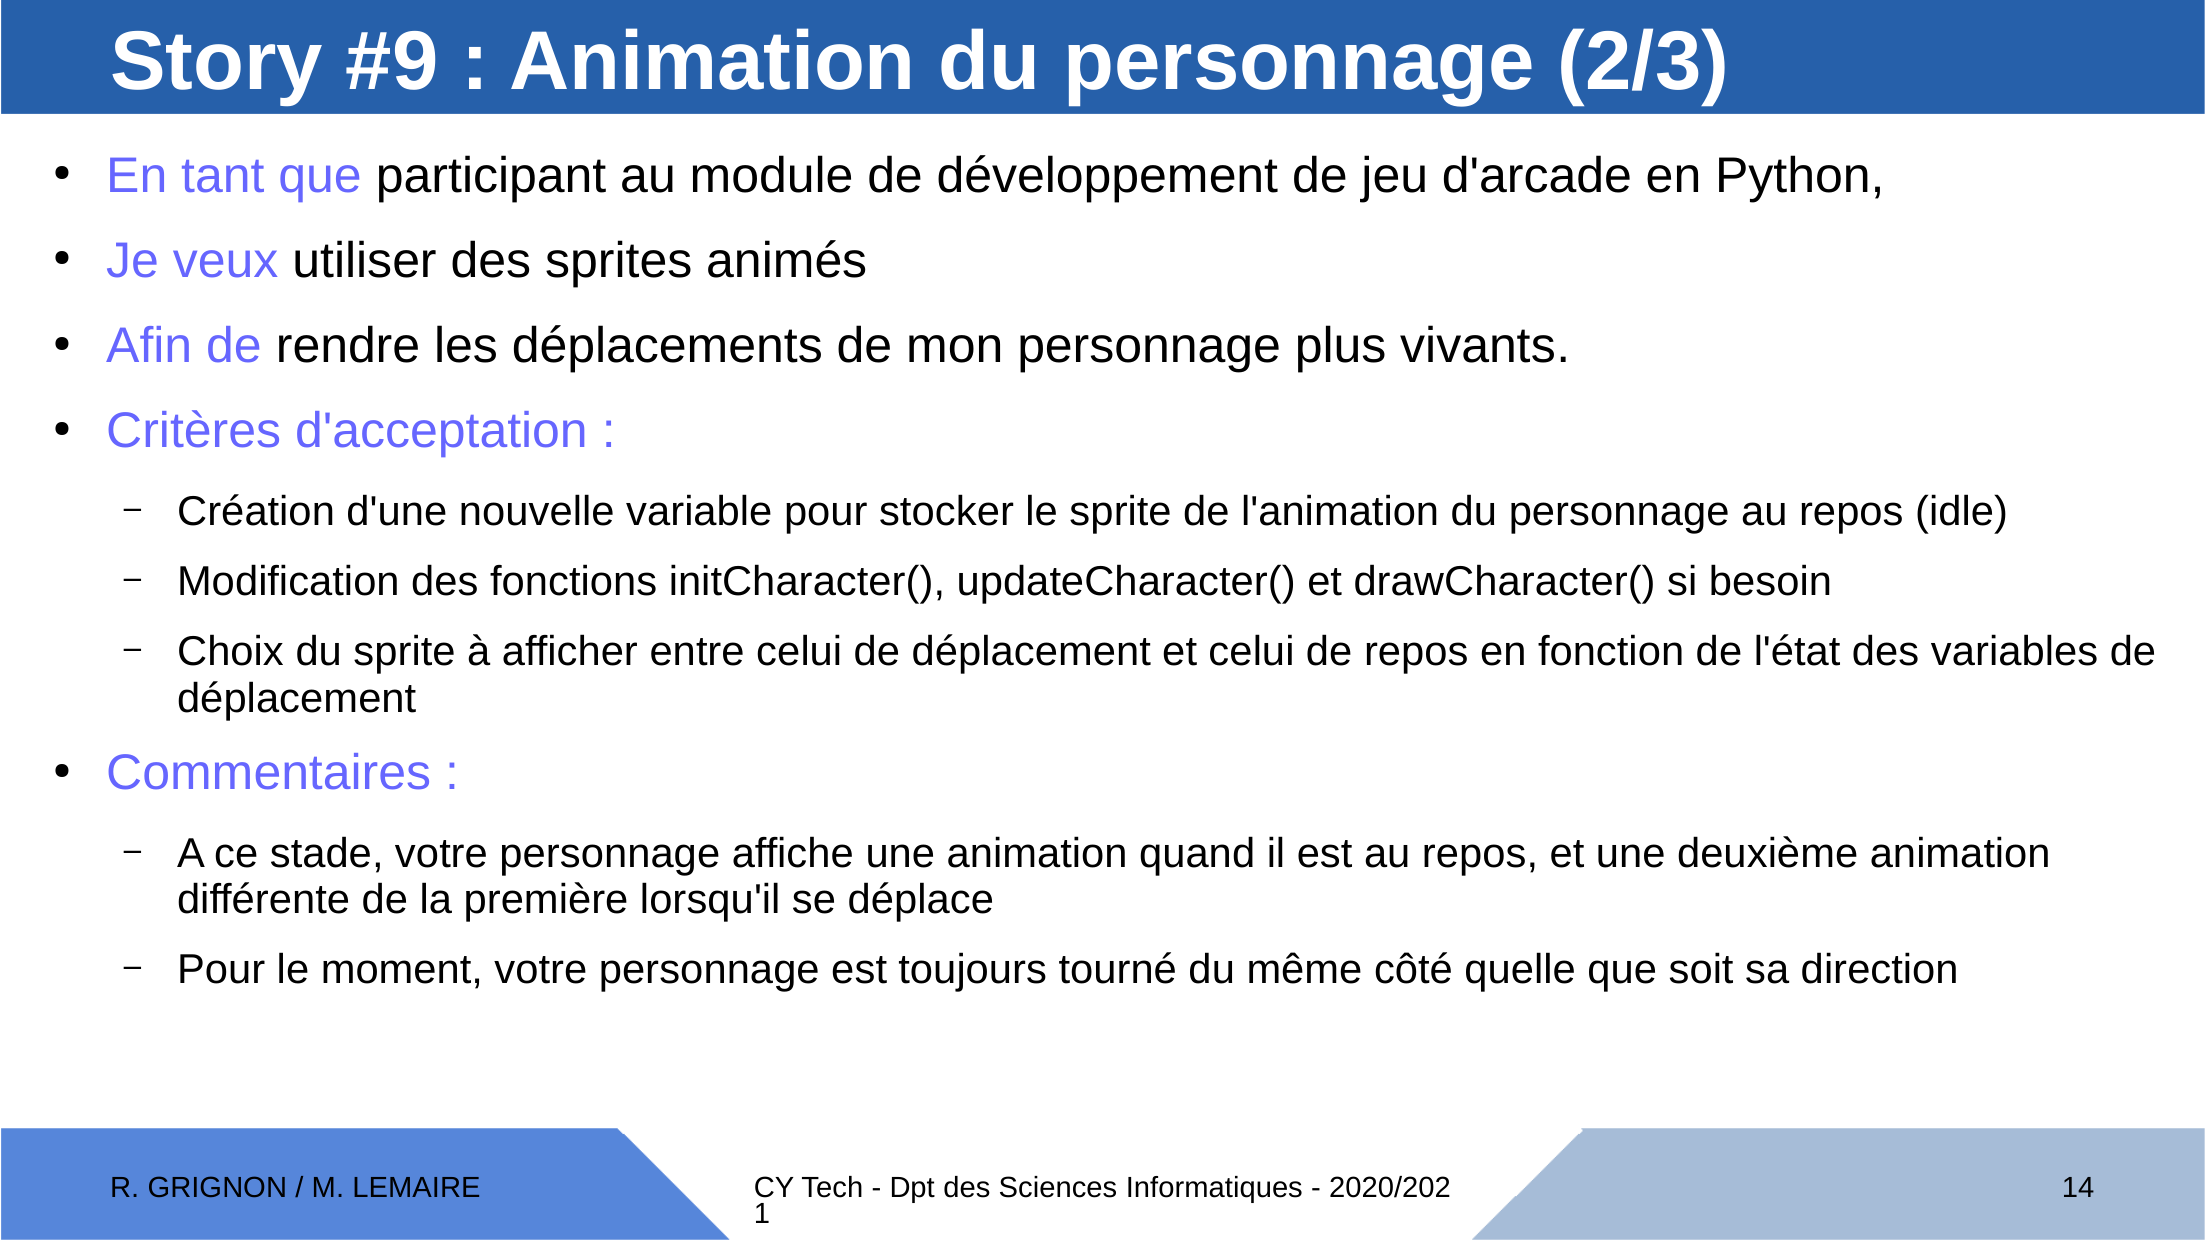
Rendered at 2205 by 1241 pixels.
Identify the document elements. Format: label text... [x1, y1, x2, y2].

picture [0, 0, 2205, 1241]
title Story #9 : Animation du personnage (2/3) [110, 49, 2095, 217]
list En tant que participant au module de développement de jeu d'arcade en Python, Je veux utiliser des sprites animés Afin de rendre les déplacements de mon personnage plus vivants. Critères d'acceptation : Création d'une nouvelle variable pour stocker le sprite de l'animation du personnage au repos (idle) Modification des fonctions initCharacter(), updateCharacter() et drawCharacter() si besoin Choix du sprite à afficher entre celui de déplacement et celui de repos en fonction de l'état des variables de déplacement Commentaires : A ce stade, votre personnage affiche une animation quand il est au repos, et une deuxième animation différente de la première lorsqu'il se déplace Pour le moment, votre personnage est toujours tourné du même côté quelle que soit sa direction [35, 217, 2186, 1087]
